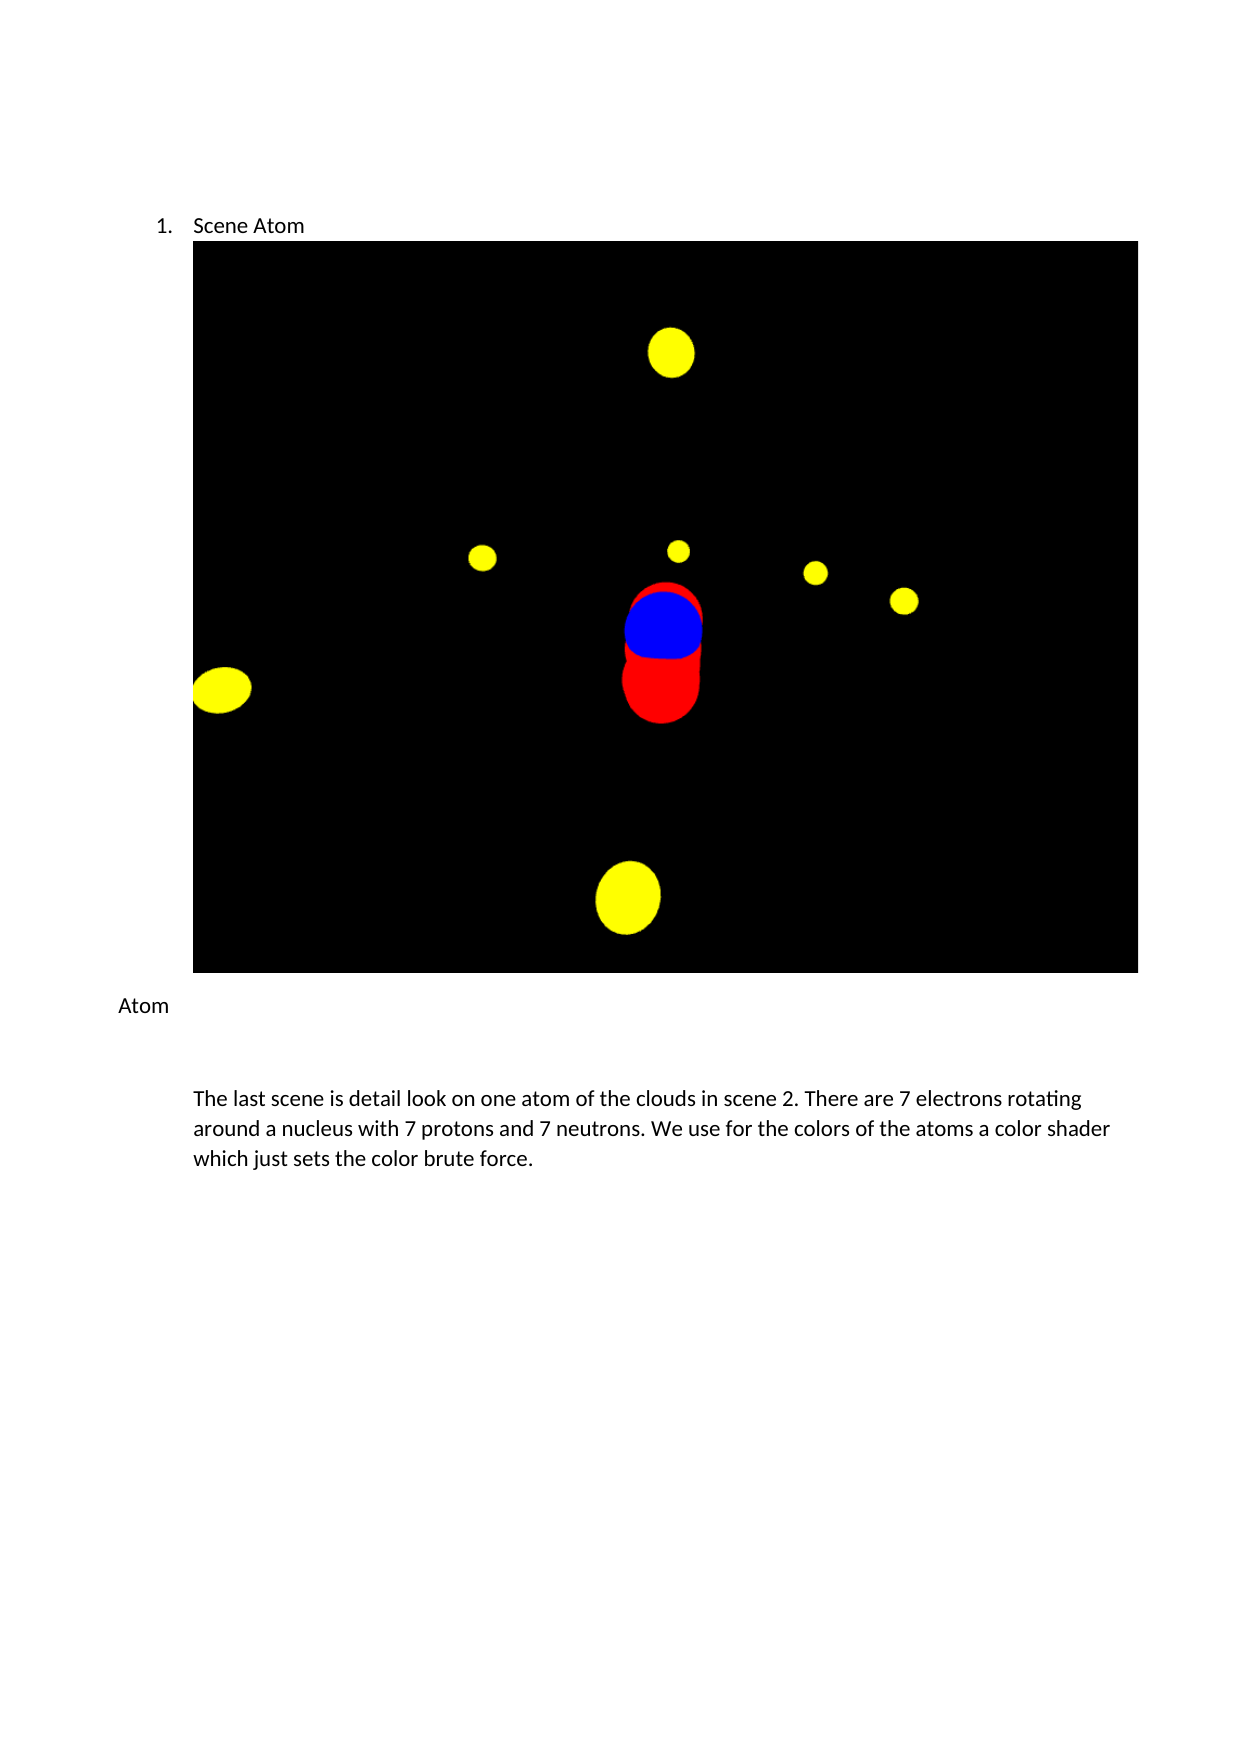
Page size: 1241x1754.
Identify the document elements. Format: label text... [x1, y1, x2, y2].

list The last scene is detail look on one atom of the clouds in scene 2. There are 7 electrons rotating around a nucleus with 7 protons and 7 neutrons. We use for the colors of the atoms a color shader which just sets the color brute force. [193, 1084, 1122, 1172]
text Atom [118, 991, 1122, 1019]
picture [193, 241, 1139, 973]
list Scene Atom [156, 211, 1122, 241]
